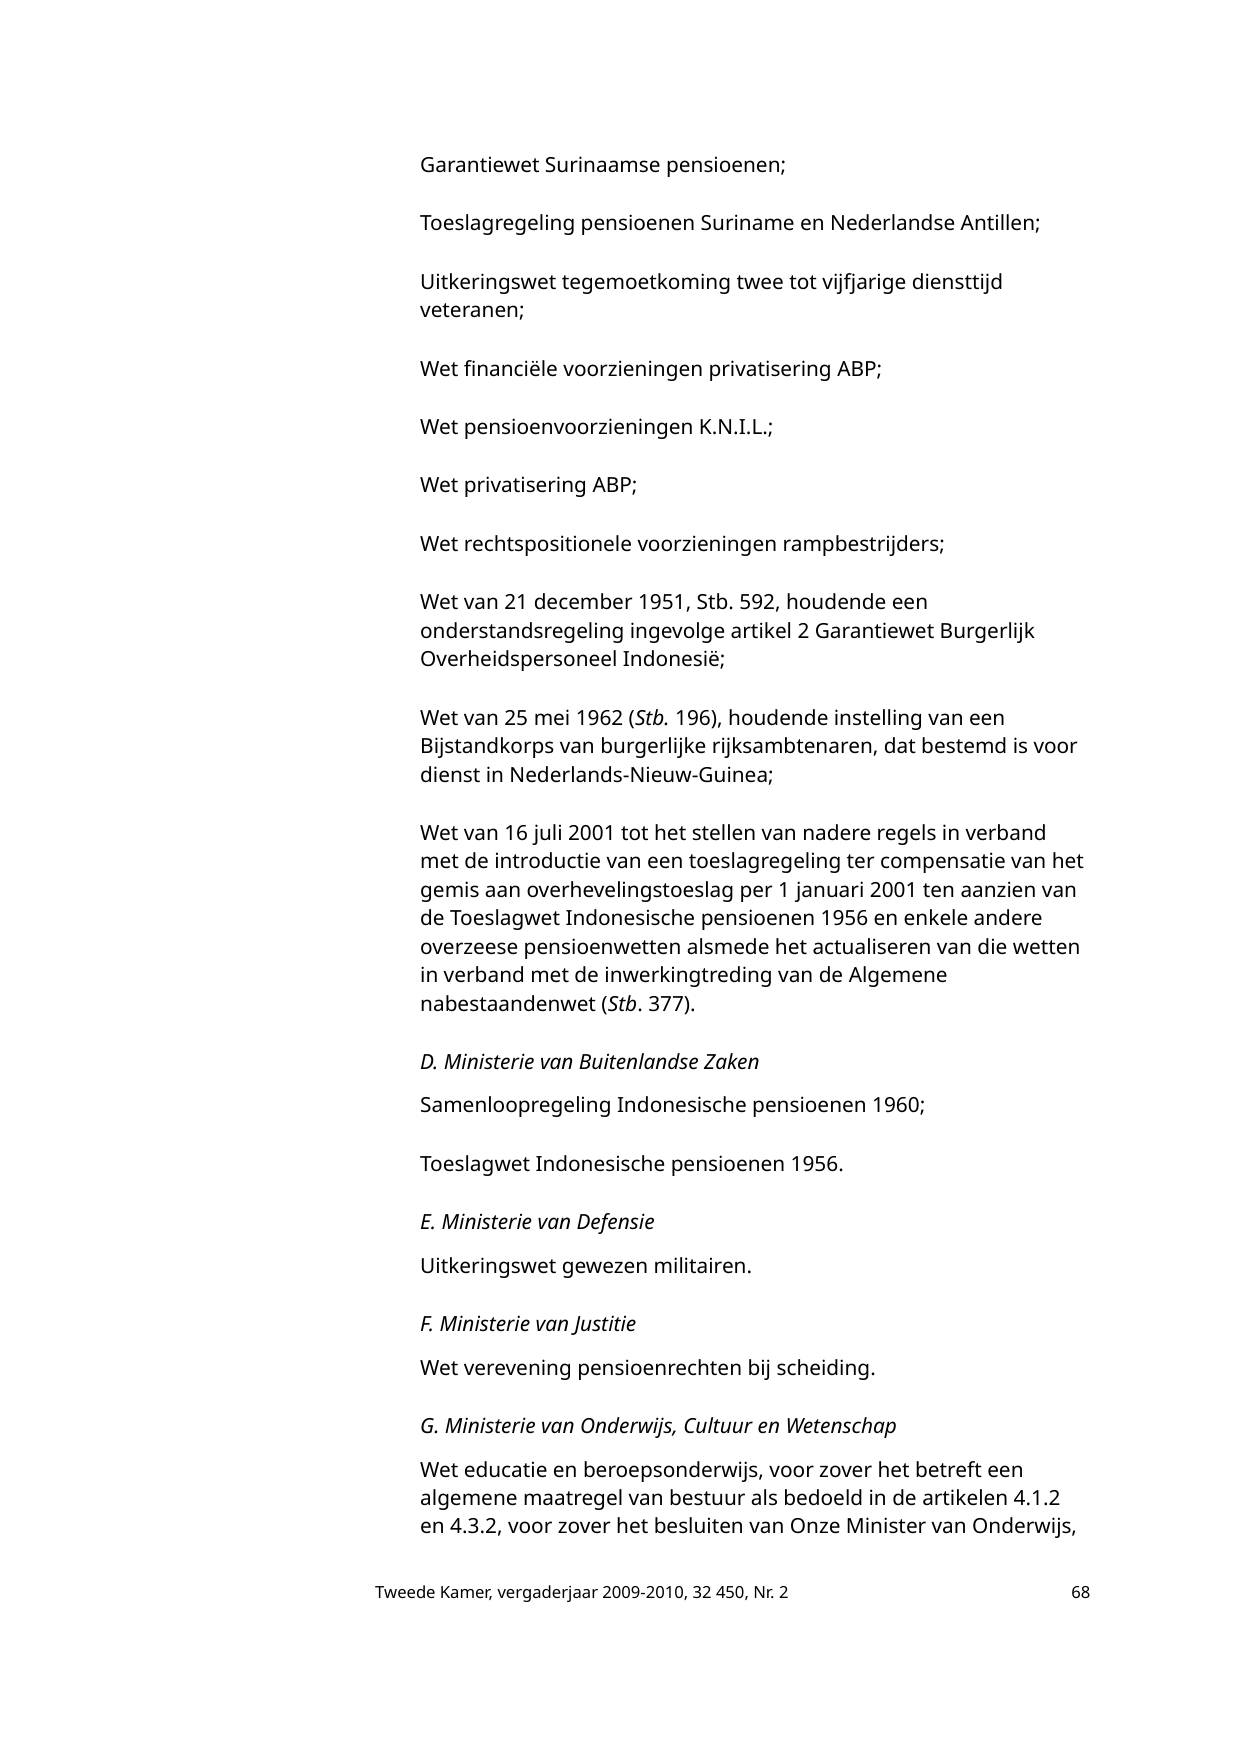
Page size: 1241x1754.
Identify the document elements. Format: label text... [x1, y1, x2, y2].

text Wet educatie en beroepsonderwijs, voor zover het betreft een algemene maatregel van bestuur als bedoeld in de artikelen 4.1.2 en 4.3.2, voor zover het besluiten van Onze Minister van Onderwijs, [420, 1455, 1090, 1540]
text Wet pensioenvoorzieningen K.N.I.L.; [420, 412, 1090, 441]
text Garantiewet Surinaamse pensioenen; [420, 150, 1090, 178]
text Uitkeringswet tegemoetkoming twee tot vijfjarige diensttijd veteranen; [420, 267, 1090, 324]
text G. Ministerie van Onderwijs, Cultuur en Wetenschap [420, 1411, 1090, 1440]
text Wet van 25 mei 1962 (Stb. 196), houdende instelling van een Bijstandkorps van burgerlijke rijksambtenaren, dat bestemd is voor dienst in Nederlands-Nieuw-Guinea; [420, 703, 1090, 788]
text Wet rechtspositionele voorzieningen rampbestrijders; [420, 529, 1090, 557]
text D. Ministerie van Buitenlandse Zaken [420, 1047, 1090, 1076]
text Uitkeringswet gewezen militairen. [420, 1251, 1090, 1279]
text Samenloopregeling Indonesische pensioenen 1960; [420, 1091, 1090, 1119]
text Toeslagregeling pensioenen Suriname en Nederlandse Antillen; [420, 208, 1090, 237]
text E. Ministerie van Defensie [420, 1207, 1090, 1236]
text F. Ministerie van Justitie [420, 1309, 1090, 1338]
text Wet financiële voorzieningen privatisering ABP; [420, 354, 1090, 382]
text Wet van 16 juli 2001 tot het stellen van nadere regels in verband met de introductie van een toeslagregeling ter compensatie van het gemis aan overhevelingstoeslag per 1 januari 2001 ten aanzien van de Toeslagwet Indonesische pensioenen 1956 en enkele andere overzeese pensioenwetten alsmede het actualiseren van die wetten in verband met de inwerkingtreding van de Algemene nabestaandenwet (Stb. 377). [420, 818, 1090, 1017]
text Wet privatisering ABP; [420, 471, 1090, 499]
text Wet verevening pensioenrechten bij scheiding. [420, 1353, 1090, 1381]
text Toeslagwet Indonesische pensioenen 1956. [420, 1149, 1090, 1177]
text Wet van 21 december 1951, Stb. 592, houdende een onderstandsregeling ingevolge artikel 2 Garantiewet Burgerlijk Overheidspersoneel Indonesië; [420, 587, 1090, 673]
